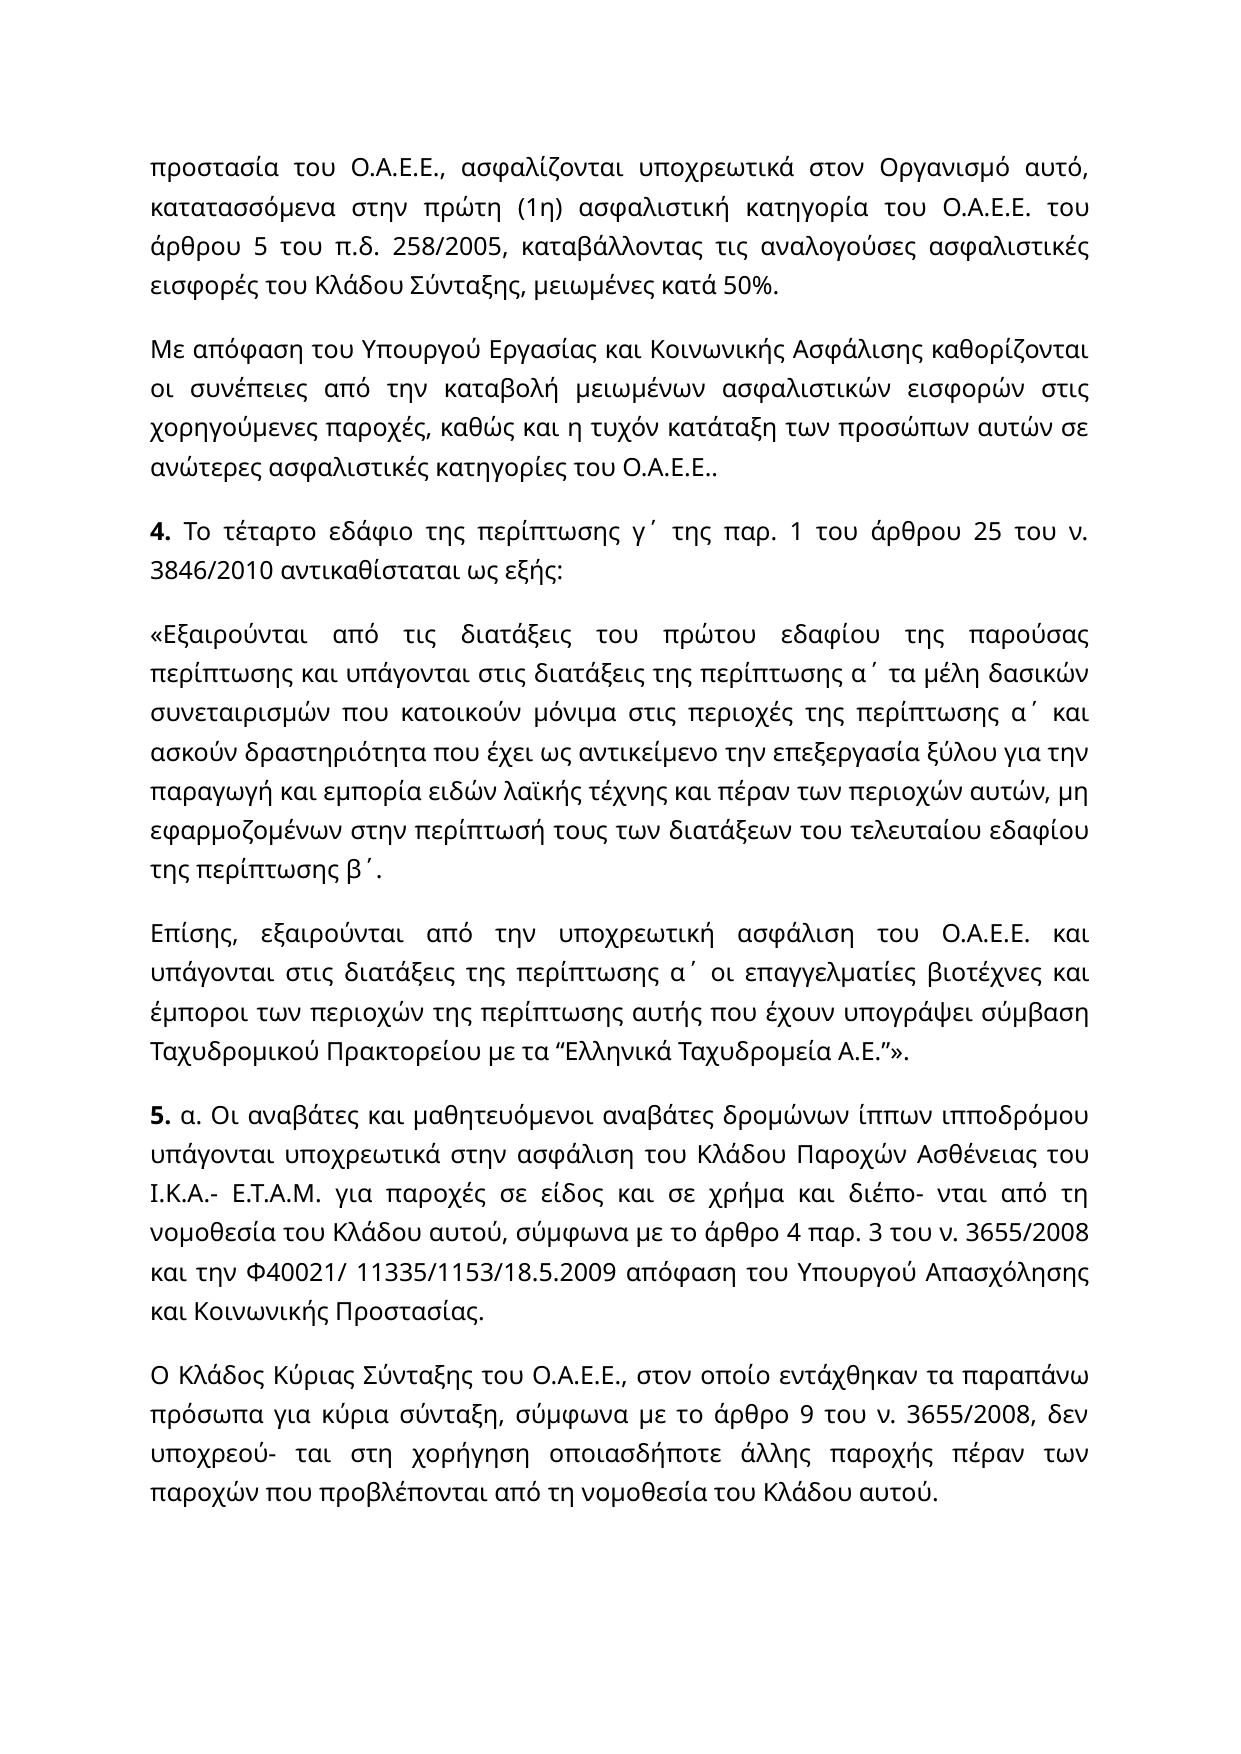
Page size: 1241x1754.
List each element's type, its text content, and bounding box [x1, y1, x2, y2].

text 5. α. Οι αναβάτες και μαθητευόμενοι αναβάτες δρομώνων ίππων ιπποδρόμου υπάγονται υποχρεωτικά στην ασφάλιση του Κλάδου Παροχών Ασθένειας του Ι.Κ.Α.- Ε.Τ.Α.Μ. για παροχές σε είδος και σε χρήμα και διέπο- νται από τη νομοθεσία του Κλάδου αυτού, σύμφωνα με το άρθρο 4 παρ. 3 του ν. 3655/2008 και την Φ40021/ 11335/1153/18.5.2009 απόφαση του Υπουργού Απασχόλησης και Κοινωνικής Προστασίας. [150, 1097, 1090, 1327]
text Ο Κλάδος Κύριας Σύνταξης του Ο.Α.Ε.Ε., στον οποίο εντάχθηκαν τα παραπάνω πρόσωπα για κύρια σύνταξη, σύμφωνα με το άρθρο 9 του ν. 3655/2008, δεν υποχρεού- ται στη χορήγηση οποιασδήποτε άλλης παροχής πέραν των παροχών που προβλέπονται από τη νομοθεσία του Κλάδου αυτού. [150, 1357, 1090, 1509]
text 4. Το τέταρτο εδάφιο της περίπτωσης γ΄ της παρ. 1 του άρθρου 25 του ν. 3846/2010 αντικαθίσταται ως εξής: [150, 513, 1090, 587]
text «Εξαιρούνται από τις διατάξεις του πρώτου εδαφίου της παρούσας περίπτωσης και υπάγονται στις διατάξεις της περίπτωσης α΄ τα μέλη δασικών συνεταιρισμών που κατοικούν μόνιμα στις περιοχές της περίπτωσης α΄ και ασκούν δραστηριότητα που έχει ως αντικείμενο την επεξεργασία ξύλου για την παραγωγή και εμπορία ειδών λαϊκής τέχνης και πέραν των περιοχών αυτών, μη εφαρμοζομένων στην περίπτωσή τους των διατάξεων του τελευταίου εδαφίου της περίπτωσης β΄. [150, 617, 1090, 886]
text Με απόφαση του Υπουργού Εργασίας και Κοινωνικής Ασφάλισης καθορίζονται οι συνέπειες από την καταβολή μειωμένων ασφαλιστικών εισφορών στις χορηγούμενες παροχές, καθώς και η τυχόν κατάταξη των προσώπων αυτών σε ανώτερες ασφαλιστικές κατηγορίες του Ο.Α.Ε.Ε.. [150, 332, 1090, 483]
text προστασία του Ο.Α.Ε.Ε., ασφαλίζονται υποχρεωτικά στον Οργανισμό αυτό, κατατασσόμενα στην πρώτη (1η) ασφαλιστική κατηγορία του Ο.Α.Ε.Ε. του άρθρου 5 του π.δ. 258/2005, καταβάλλοντας τις αναλογούσες ασφαλιστικές εισφορές του Κλάδου Σύνταξης, μειωμένες κατά 50%. [150, 150, 1090, 302]
text Επίσης, εξαιρούνται από την υποχρεωτική ασφάλιση του Ο.Α.Ε.Ε. και υπάγονται στις διατάξεις της περίπτωσης α΄ οι επαγγελματίες βιοτέχνες και έμποροι των περιοχών της περίπτωσης αυτής που έχουν υπογράψει σύμβαση Ταχυδρομικού Πρακτορείου με τα “Ελληνικά Ταχυδρομεία Α.Ε.”». [150, 916, 1090, 1067]
